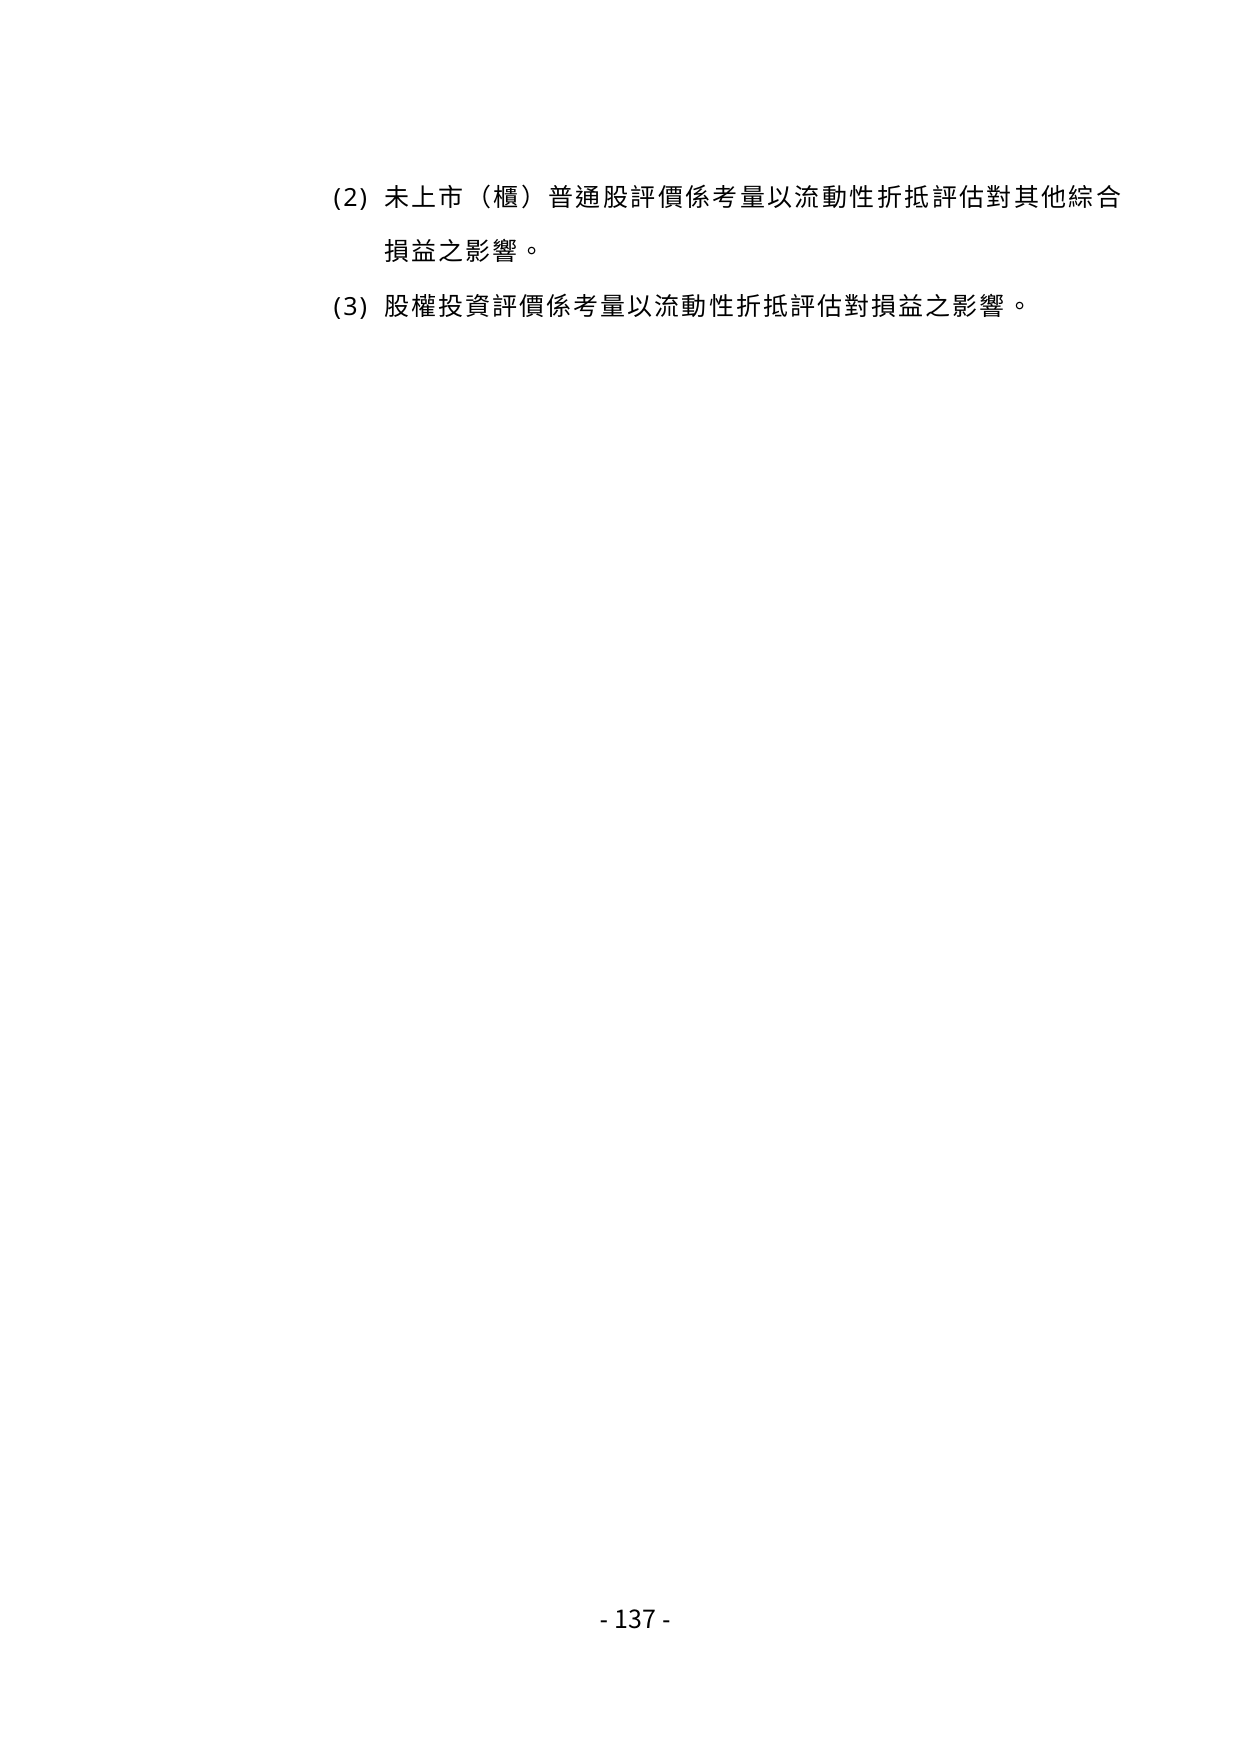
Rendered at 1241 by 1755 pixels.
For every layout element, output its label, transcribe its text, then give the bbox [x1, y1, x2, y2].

text (3) 股權投資評價係考量以流動性折抵評估對損益之影響。 [325, 286, 1122, 322]
text (2) 未上市（櫃）普通股評價係考量以流動性折抵評估對其他綜合損益之影響。 [325, 177, 1122, 268]
